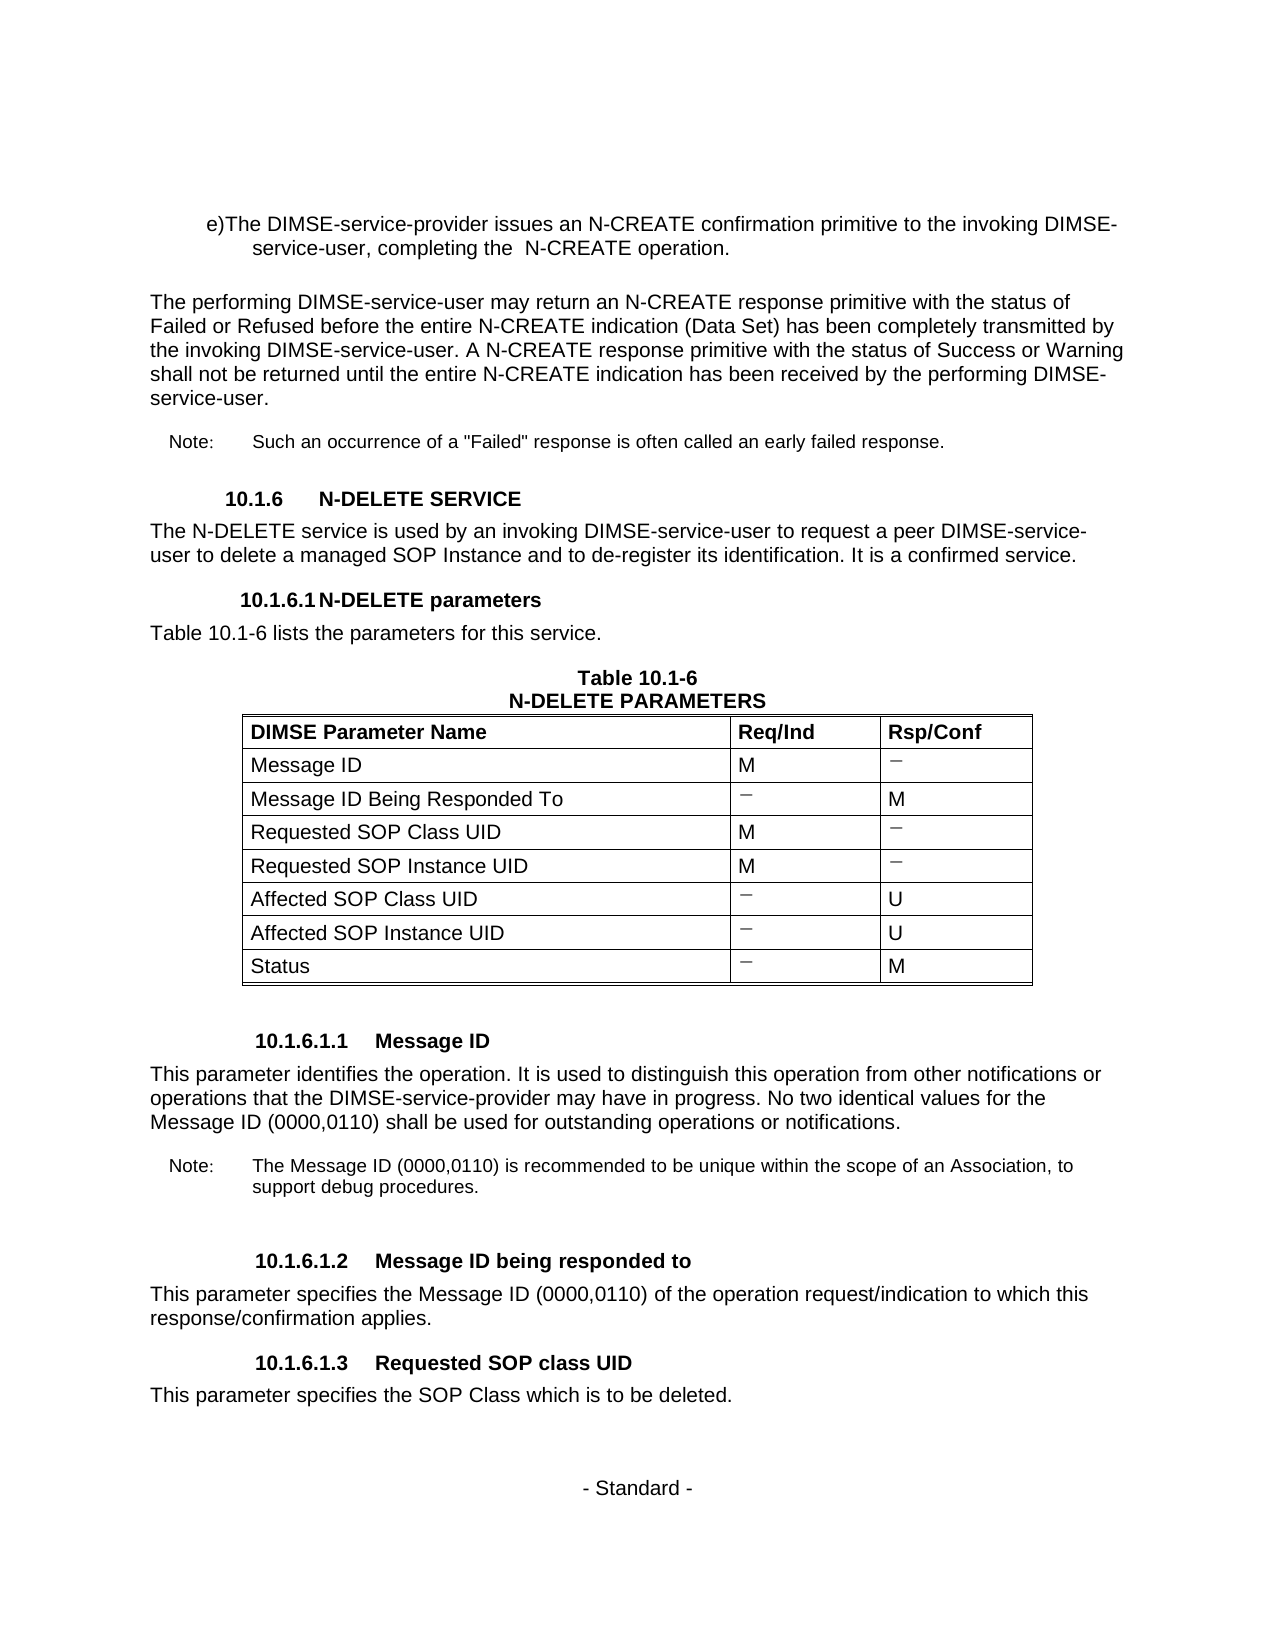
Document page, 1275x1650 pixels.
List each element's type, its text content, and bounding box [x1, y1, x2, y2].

table_header DIMSE Parameter Name [243, 717, 730, 748]
subtitle 10.1.6.1.2 Message ID being responded to [150, 1249, 1125, 1273]
table_cell Message ID [243, 749, 730, 782]
text The N-DELETE service is used by an invoking DIMSE-service-user to request a peer DIMSE-service-user to delete a managed SOP Instance and to de-register its identification. It is a confirmed service. [150, 519, 1125, 567]
table_cell  [731, 883, 880, 915]
text e) The DIMSE-service-provider issues an N-CREATE confirmation primitive to the invoking DIMSE-service-user, completing the N-CREATE operation. [206, 212, 1125, 284]
table_cell Affected SOP Instance UID [243, 916, 730, 949]
text This parameter specifies the Message ID (0000,0110) of the operation request/indication to which this response/confirmation applies. [150, 1282, 1125, 1330]
table_cell  [881, 850, 1032, 882]
subtitle 10.1.6.1.3 Requested SOP class UID [150, 1351, 1125, 1374]
text Note Such an occurrence of a "Failed" response is often called an early failed response. [169, 431, 1125, 453]
text This parameter identifies the operation. It is used to distinguish this operation from other notifications or operations that the DIMSE-service-provider may have in progress. No two identical values for the Message ID (0000,0110) shall be used for outstanding operations or notifications. [150, 1062, 1125, 1134]
table_cell Requested SOP Class UID [243, 816, 730, 848]
table_cell  [881, 749, 1032, 782]
table_cell  [881, 816, 1032, 848]
table_header Rsp/Conf [881, 717, 1032, 748]
text The performing DIMSE-service-user may return an N-CREATE response primitive with the status of Failed or Refused before the entire N-CREATE indication (Data Set) has been completely transmitted by the invoking DIMSE-service-user. A N-CREATE response primitive with the status of Success or Warning shall not be returned until the entire N-CREATE indication has been received by the performing DIMSE-service-user. [150, 290, 1125, 410]
text This parameter specifies the SOP Class which is to be deleted. [150, 1383, 1125, 1407]
table_cell  [731, 950, 880, 982]
table_cell M [881, 950, 1032, 982]
table_cell M [731, 816, 880, 848]
table_cell  [731, 783, 880, 815]
subtitle 10.1.6.1 N-DELETE parameters [150, 588, 1125, 612]
table_cell Message ID Being Responded To [243, 783, 730, 815]
table_cell M [731, 749, 880, 782]
table_cell M [881, 783, 1032, 815]
table_cell U [881, 916, 1032, 949]
table_cell M [731, 850, 880, 882]
table_cell Requested SOP Instance UID [243, 850, 730, 882]
text Table 10.1-6 lists the parameters for this service. [150, 621, 1125, 644]
table_cell Affected SOP Class UID [243, 883, 730, 915]
subtitle 10.1.6 N-DELETE SERVICE [150, 487, 1125, 511]
table_header Req/Ind [731, 717, 880, 748]
subtitle 10.1.6.1.1 Message ID [150, 1029, 1125, 1053]
title Table 10.1-6 N-DELETE PARAMETERS [150, 665, 1125, 713]
text Note The Message ID (0000,0110) is recommended to be unique within the scope of an Association, to support debug procedures. [169, 1155, 1125, 1198]
table_cell Status [243, 950, 730, 982]
table_cell  [731, 916, 880, 949]
table_cell U [881, 883, 1032, 915]
